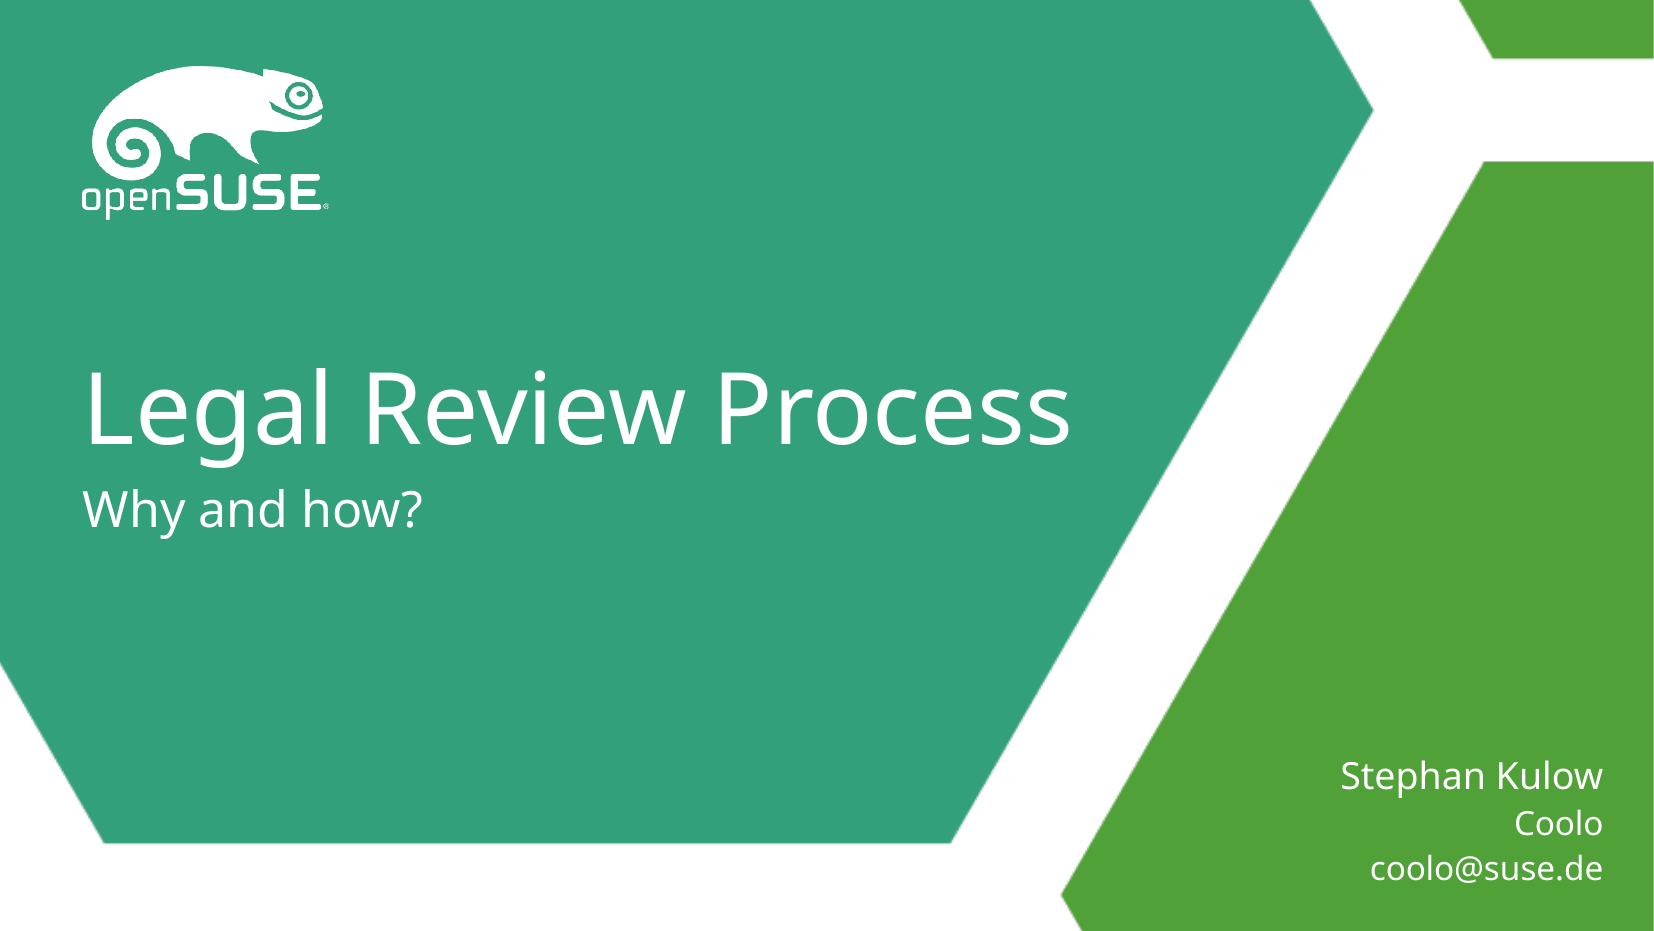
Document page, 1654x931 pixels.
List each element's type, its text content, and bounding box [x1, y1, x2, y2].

title Legal Review Process Why and how? [82, 277, 1218, 603]
picture [0, 0, 1654, 931]
subtitle Stephan Kulow Coolo coolo@suse.de [1177, 686, 1604, 931]
